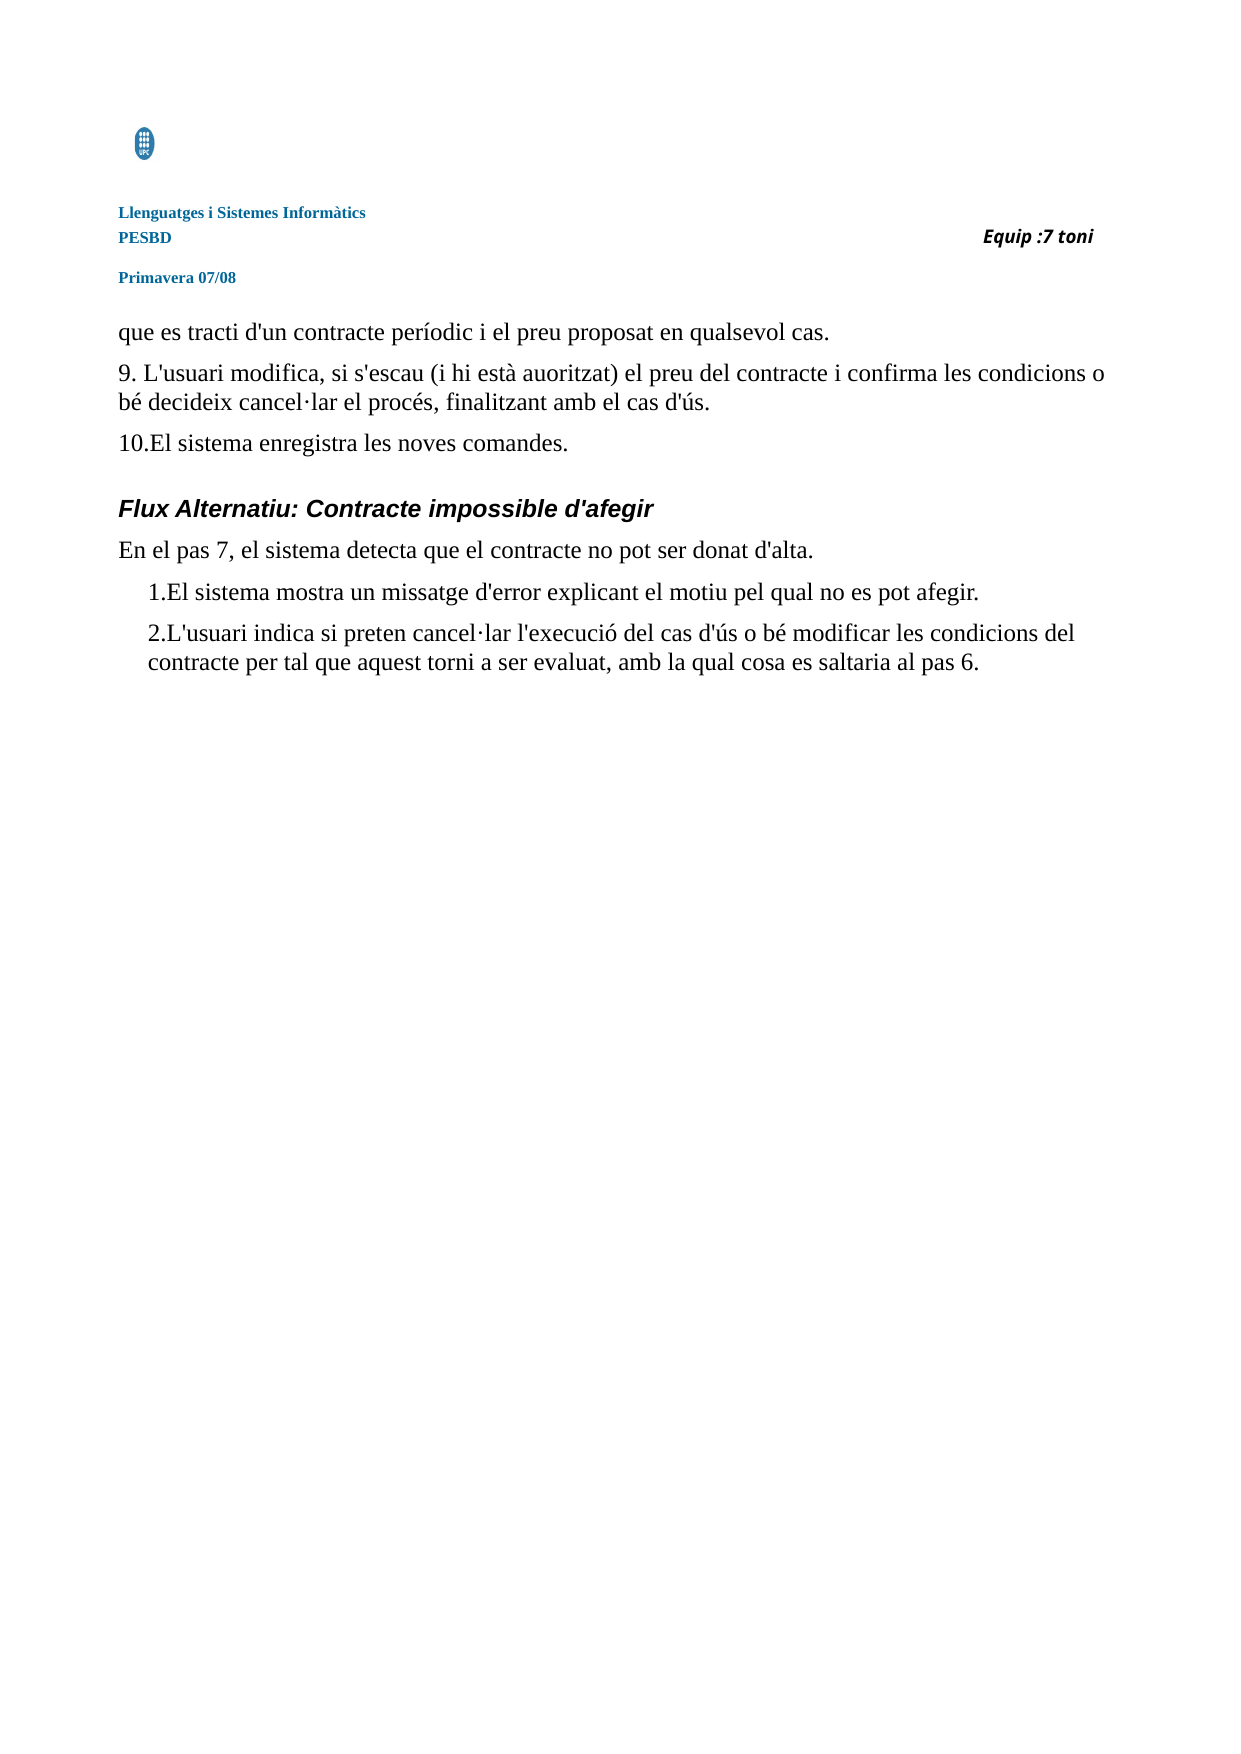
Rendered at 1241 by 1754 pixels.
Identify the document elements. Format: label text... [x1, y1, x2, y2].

text 9. L'usuari modifica, si s'escau (i hi està auoritzat) el preu del contracte i confirma les condicions o bé decideix cancel·lar el procés, finalitzant amb el cas d'ús. [118, 358, 1122, 416]
list 2.L'usuari indica si preten cancel·lar l'execució del cas d'ús o bé modificar les condicions del contracte per tal que aquest torni a ser evaluat, amb la qual cosa es saltaria al pas 6. [118, 618, 1122, 675]
text que es tracti d'un contracte períodic i el preu proposat en qualsevol cas. [118, 317, 1122, 346]
text En el pas 7, el sistema detecta que el contracte no pot ser donat d'alta. [118, 535, 1122, 564]
list 1.El sistema mostra un missatge d'error explicant el motiu pel qual no es pot afegir. [118, 577, 1122, 605]
subtitle Flux Alternatiu: Contracte impossible d'afegir [118, 494, 1122, 523]
text 10.El sistema enregistra les noves comandes. [118, 428, 1122, 457]
